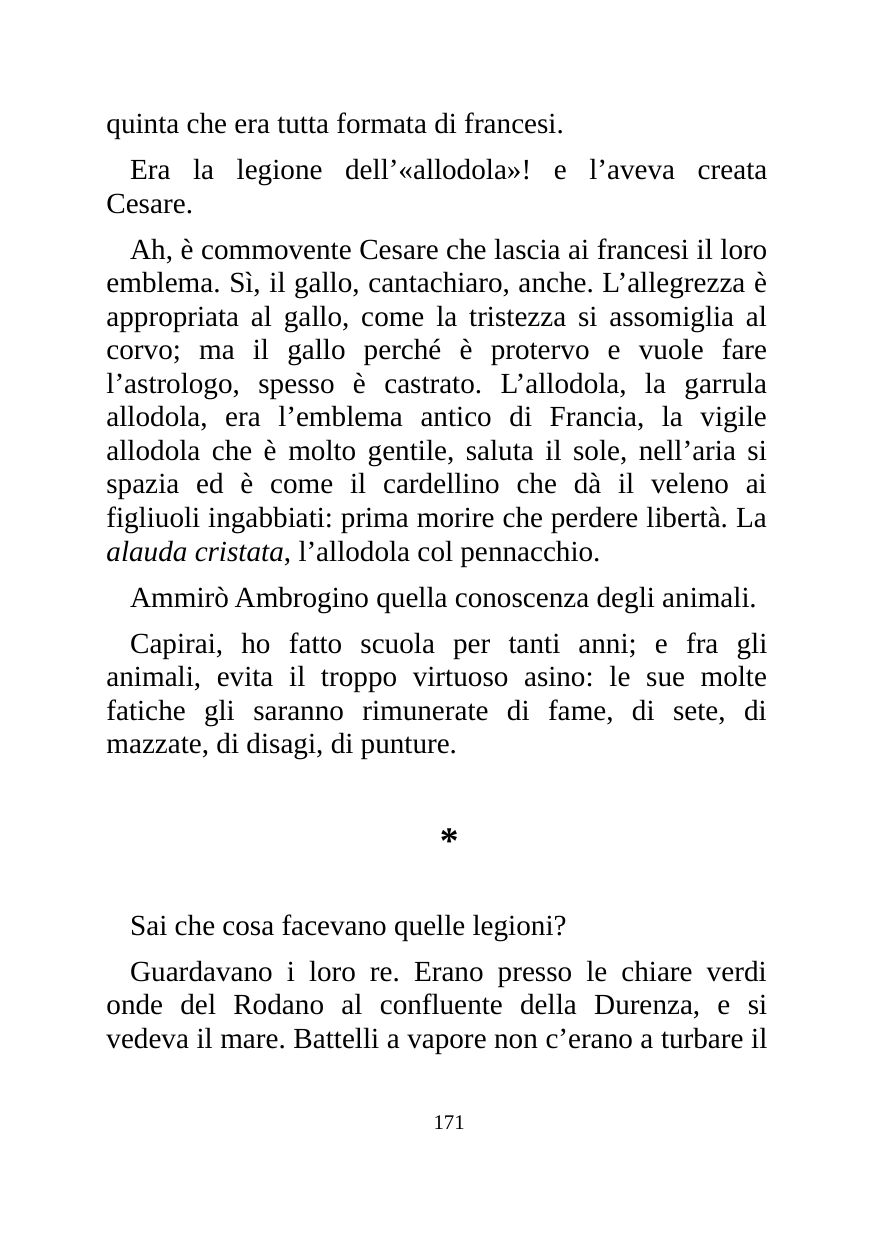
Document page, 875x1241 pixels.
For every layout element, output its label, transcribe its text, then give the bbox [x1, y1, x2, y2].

text Capirai, ho fatto scuola per tanti anni; e fra gli animali, evita il troppo virtuoso asino: le sue molte fatiche gli saranno rimunerate di fame, di sete, di mazzate, di disagi, di punture. [106, 626, 768, 760]
text Ah, è commovente Cesare che lascia ai francesi il loro emblema. Sì, il gallo, cantachiaro, anche. L’allegrezza è appropriata al gallo, come la tristezza si assomiglia al corvo; ma il gallo perché è protervo e vuole fare l’astrologo, spesso è castrato. L’allodola, la garrula allodola, era l’emblema antico di Francia, la vigile allodola che è molto gentile, saluta il sole, nell’aria si spazia ed è come il cardellino che dà il veleno ai figliuoli ingabbiati: prima morire che perdere libertà. La alauda cristata, l’allodola col pennacchio. [106, 232, 768, 567]
text quinta che era tutta formata di francesi. [106, 106, 768, 140]
text Sai che cosa facevano quelle legioni? [106, 908, 768, 941]
text Era la legione dell’«allodola»! e l’aveva creata Cesare. [106, 152, 768, 219]
text Ammirò Ambrogino quella conoscenza degli animali. [106, 580, 768, 613]
text * [106, 818, 768, 862]
text Guardavano i loro re. Erano presso le chiare verdi onde del Rodano al confluente della Durenza, e si vedeva il mare. Battelli a vapore non c’erano a turbare il [106, 954, 768, 1054]
